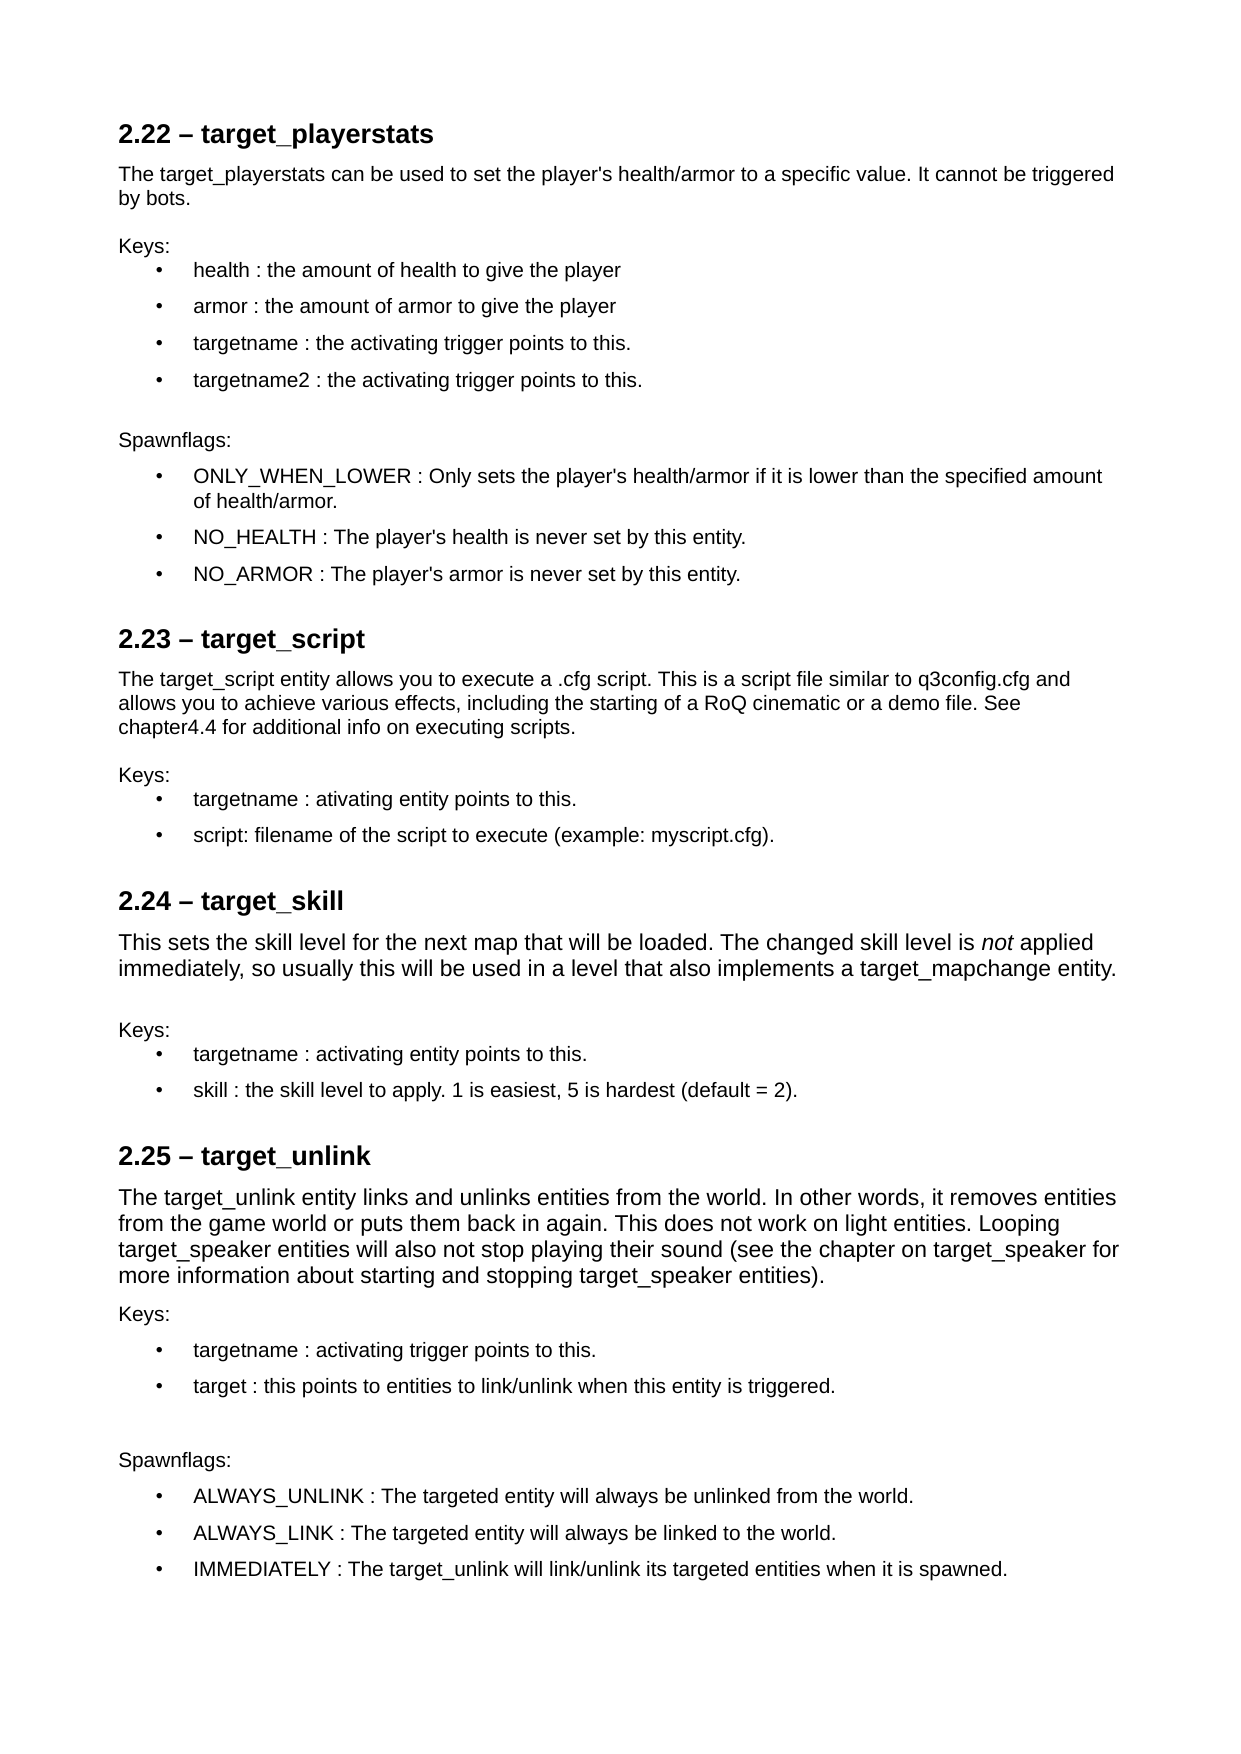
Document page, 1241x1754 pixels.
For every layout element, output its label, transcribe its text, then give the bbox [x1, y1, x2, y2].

list script: filename of the script to execute (example: myscript.cfg). [156, 823, 1122, 847]
text The target_unlink entity links and unlinks entities from the world. In other words, it removes entities from the game world or puts them back in again. This does not work on light entities. Looping target_speaker entities will also not stop playing their sound (see the chapter on target_speaker for more information about starting and stopping target_speaker entities). [118, 1183, 1122, 1289]
list targetname : activating entity points to this. [156, 1042, 1122, 1066]
list targetname : ativating entity points to this. [156, 787, 1122, 811]
list ALWAYS_UNLINK : The targeted entity will always be unlinked from the world. [156, 1484, 1122, 1508]
list ALWAYS_LINK : The targeted entity will always be linked to the world. [156, 1520, 1122, 1544]
list targetname : the activating trigger points to this. [156, 331, 1122, 355]
list IMMEDIATELY : The target_unlink will link/unlink its targeted entities when it is spawned. [156, 1557, 1122, 1581]
subtitle 2.22 – target_playerstats [118, 118, 1122, 149]
text Keys: [118, 739, 1122, 787]
list NO_ARMOR : The player's armor is never set by this entity. [156, 561, 1122, 586]
list armor : the amount of armor to give the player [156, 294, 1122, 318]
text Keys: [118, 1301, 1122, 1325]
text Spawnflags: [118, 1447, 1122, 1471]
subtitle 2.25 – target_unlink [118, 1140, 1122, 1171]
subtitle 2.24 – target_skill [118, 885, 1122, 916]
subtitle 2.23 – target_script [118, 623, 1122, 654]
text Keys: [118, 234, 1122, 258]
text The target_script entity allows you to execute a .cfg script. This is a script file similar to q3config.cfg and allows you to achieve various effects, including the starting of a RoQ cinematic or a demo file. See chapter4.4 for additional info on executing scripts. [118, 667, 1122, 739]
text This sets the skill level for the next map that will be loaded. The changed skill level is not applied immediately, so usually this will be used in a level that also implements a target_mapchange entity. [118, 928, 1122, 981]
list target : this points to entities to link/unlink when this entity is triggered. [156, 1374, 1122, 1398]
text Keys: [118, 1018, 1122, 1042]
text The target_playerstats can be used to set the player's health/armor to a specific value. It cannot be triggered by bots. [118, 162, 1122, 210]
list targetname2 : the activating trigger points to this. [156, 367, 1122, 391]
list ONLY_WHEN_LOWER : Only sets the player's health/armor if it is lower than the specified amount of health/armor. [156, 464, 1122, 512]
list health : the amount of health to give the player [156, 258, 1122, 282]
list NO_HEALTH : The player's health is never set by this entity. [156, 525, 1122, 549]
text Spawnflags: [118, 404, 1122, 452]
list skill : the skill level to apply. 1 is easiest, 5 is hardest (default = 2). [156, 1078, 1122, 1102]
list targetname : activating trigger points to this. [156, 1338, 1122, 1362]
